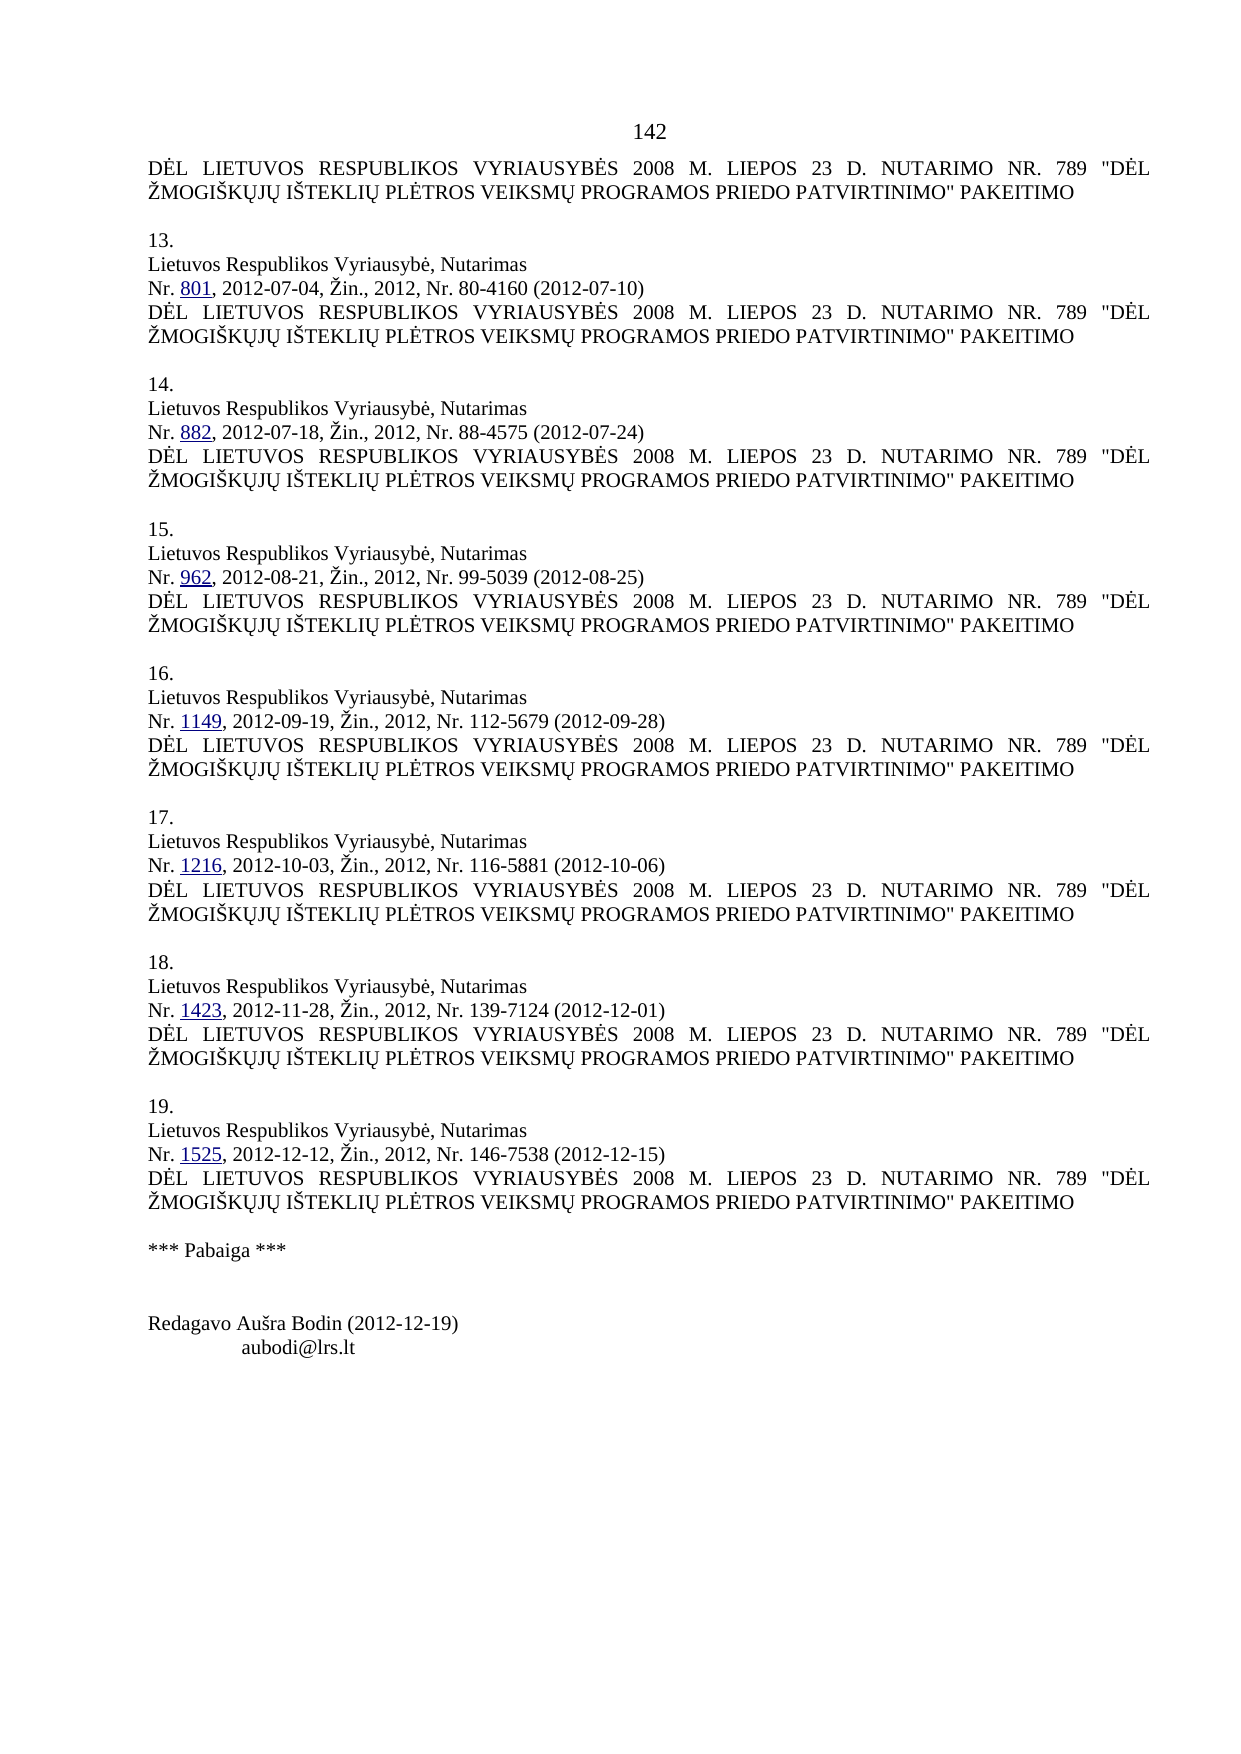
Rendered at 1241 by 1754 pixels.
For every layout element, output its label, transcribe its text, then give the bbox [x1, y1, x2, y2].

text Lietuvos Respublikos Vyriausybė, Nutarimas [148, 974, 1152, 998]
text DĖL LIETUVOS RESPUBLIKOS VYRIAUSYBĖS 2008 M. LIEPOS 23 D. NUTARIMO NR. 789 "DĖL ŽMOGIŠKŲJŲ IŠTEKLIŲ PLĖTROS VEIKSMŲ PROGRAMOS PRIEDO PATVIRTINIMO" PAKEITIMO [148, 1022, 1152, 1070]
text Nr. 801, 2012-07-04, Žin., 2012, Nr. 80-4160 (2012-07-10) [148, 276, 1152, 300]
text Lietuvos Respublikos Vyriausybė, Nutarimas [148, 396, 1152, 420]
text Nr. 1149, 2012-09-19, Žin., 2012, Nr. 112-5679 (2012-09-28) [148, 709, 1152, 733]
text Nr. 882, 2012-07-18, Žin., 2012, Nr. 88-4575 (2012-07-24) [148, 420, 1152, 444]
text Lietuvos Respublikos Vyriausybė, Nutarimas [148, 829, 1152, 853]
text 15. [148, 517, 1152, 541]
text 16. [148, 661, 1152, 685]
text 13. [148, 228, 1152, 252]
text DĖL LIETUVOS RESPUBLIKOS VYRIAUSYBĖS 2008 M. LIEPOS 23 D. NUTARIMO NR. 789 "DĖL ŽMOGIŠKŲJŲ IŠTEKLIŲ PLĖTROS VEIKSMŲ PROGRAMOS PRIEDO PATVIRTINIMO" PAKEITIMO [148, 300, 1152, 348]
text 19. [148, 1094, 1152, 1118]
text Redagavo Aušra Bodin (2012-12-19) [148, 1311, 1152, 1335]
text Nr. 1525, 2012-12-12, Žin., 2012, Nr. 146-7538 (2012-12-15) [148, 1142, 1152, 1166]
text DĖL LIETUVOS RESPUBLIKOS VYRIAUSYBĖS 2008 M. LIEPOS 23 D. NUTARIMO NR. 789 "DĖL ŽMOGIŠKŲJŲ IŠTEKLIŲ PLĖTROS VEIKSMŲ PROGRAMOS PRIEDO PATVIRTINIMO" PAKEITIMO [148, 156, 1152, 204]
text 18. [148, 950, 1152, 974]
text Nr. 962, 2012-08-21, Žin., 2012, Nr. 99-5039 (2012-08-25) [148, 565, 1152, 589]
text Lietuvos Respublikos Vyriausybė, Nutarimas [148, 685, 1152, 709]
text Lietuvos Respublikos Vyriausybė, Nutarimas [148, 1118, 1152, 1142]
text DĖL LIETUVOS RESPUBLIKOS VYRIAUSYBĖS 2008 M. LIEPOS 23 D. NUTARIMO NR. 789 "DĖL ŽMOGIŠKŲJŲ IŠTEKLIŲ PLĖTROS VEIKSMŲ PROGRAMOS PRIEDO PATVIRTINIMO" PAKEITIMO [148, 444, 1152, 492]
text Lietuvos Respublikos Vyriausybė, Nutarimas [148, 252, 1152, 276]
text aubodi@lrs.lt [148, 1335, 1152, 1359]
text DĖL LIETUVOS RESPUBLIKOS VYRIAUSYBĖS 2008 M. LIEPOS 23 D. NUTARIMO NR. 789 "DĖL ŽMOGIŠKŲJŲ IŠTEKLIŲ PLĖTROS VEIKSMŲ PROGRAMOS PRIEDO PATVIRTINIMO" PAKEITIMO [148, 589, 1152, 637]
text Nr. 1423, 2012-11-28, Žin., 2012, Nr. 139-7124 (2012-12-01) [148, 998, 1152, 1022]
text DĖL LIETUVOS RESPUBLIKOS VYRIAUSYBĖS 2008 M. LIEPOS 23 D. NUTARIMO NR. 789 "DĖL ŽMOGIŠKŲJŲ IŠTEKLIŲ PLĖTROS VEIKSMŲ PROGRAMOS PRIEDO PATVIRTINIMO" PAKEITIMO [148, 733, 1152, 781]
text DĖL LIETUVOS RESPUBLIKOS VYRIAUSYBĖS 2008 M. LIEPOS 23 D. NUTARIMO NR. 789 "DĖL ŽMOGIŠKŲJŲ IŠTEKLIŲ PLĖTROS VEIKSMŲ PROGRAMOS PRIEDO PATVIRTINIMO" PAKEITIMO [148, 877, 1152, 926]
text *** Pabaiga *** [148, 1238, 1152, 1262]
text Lietuvos Respublikos Vyriausybė, Nutarimas [148, 541, 1152, 565]
text Nr. 1216, 2012-10-03, Žin., 2012, Nr. 116-5881 (2012-10-06) [148, 853, 1152, 877]
text 14. [148, 372, 1152, 396]
text DĖL LIETUVOS RESPUBLIKOS VYRIAUSYBĖS 2008 M. LIEPOS 23 D. NUTARIMO NR. 789 "DĖL ŽMOGIŠKŲJŲ IŠTEKLIŲ PLĖTROS VEIKSMŲ PROGRAMOS PRIEDO PATVIRTINIMO" PAKEITIMO [148, 1166, 1152, 1214]
text 17. [148, 805, 1152, 829]
